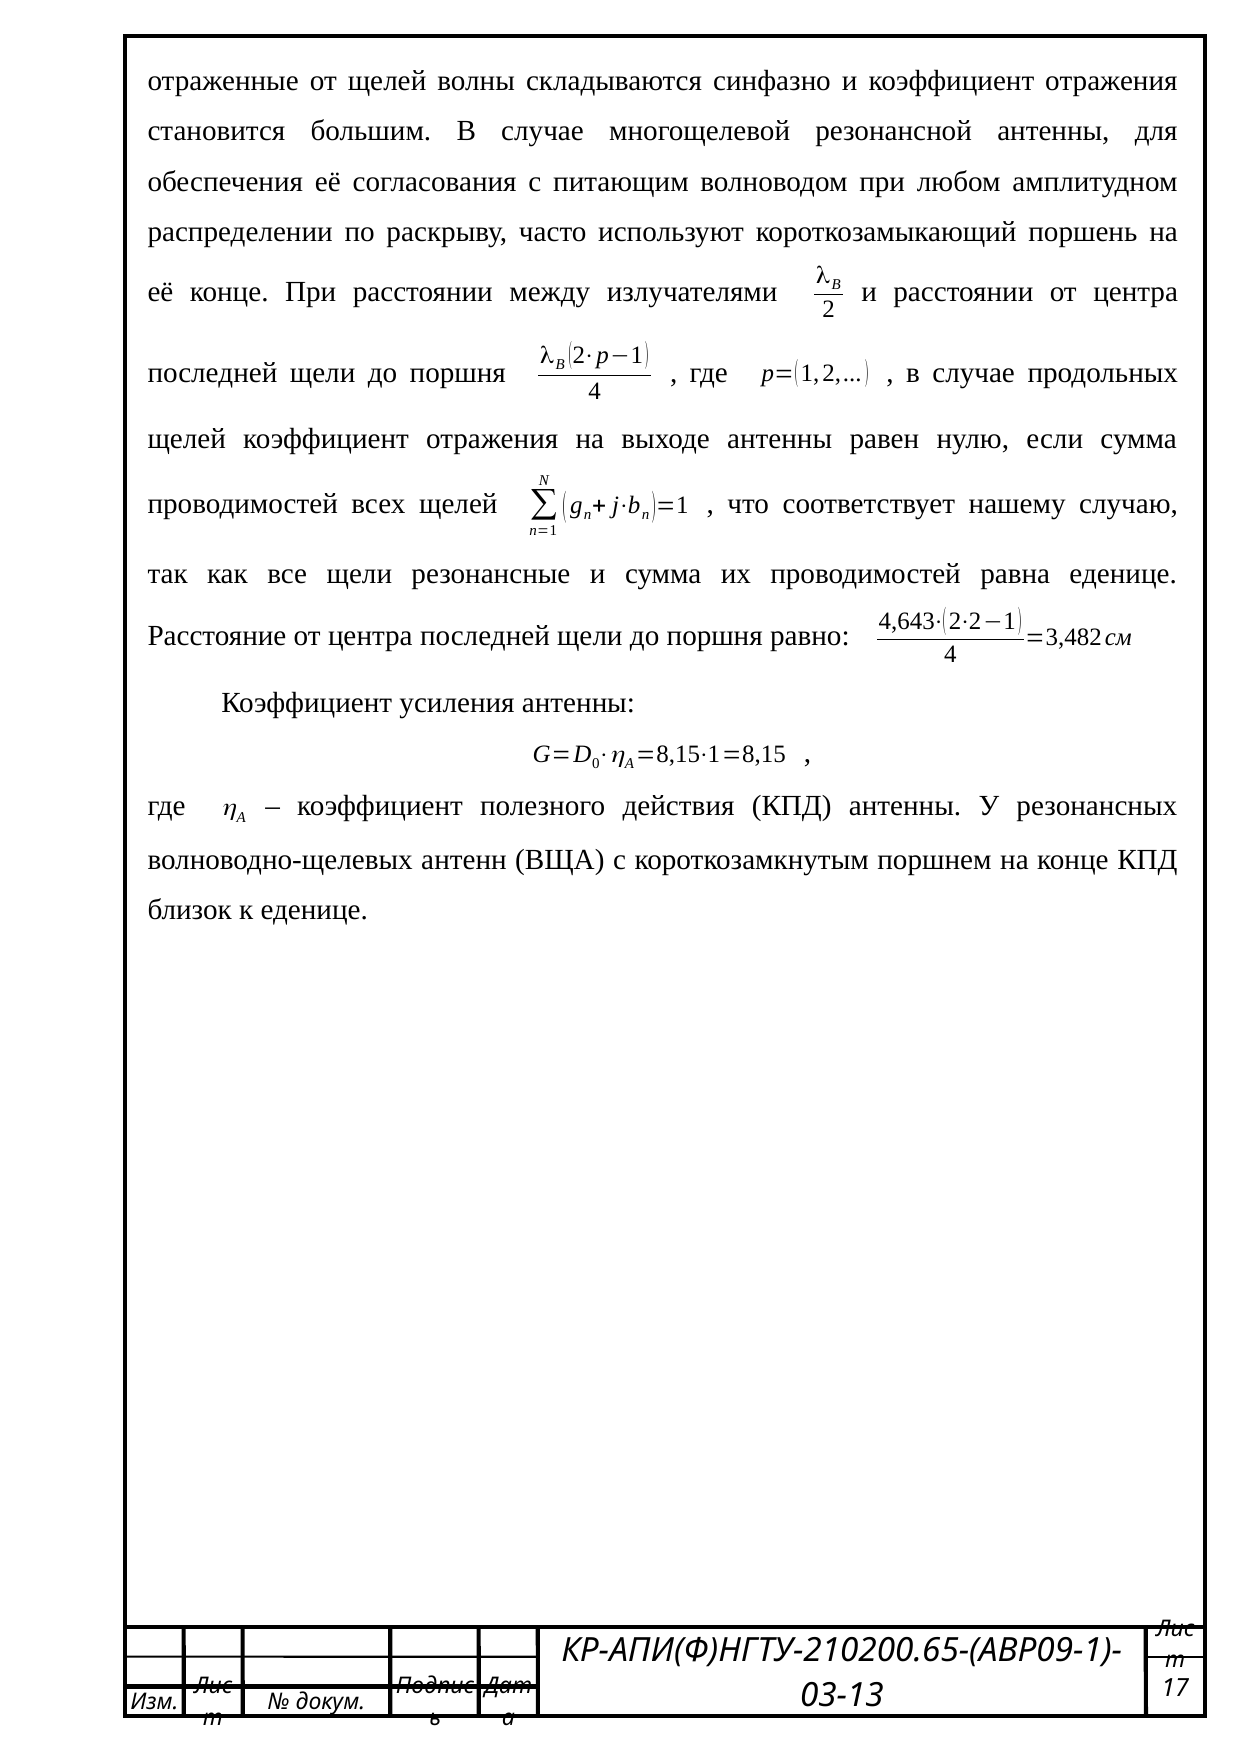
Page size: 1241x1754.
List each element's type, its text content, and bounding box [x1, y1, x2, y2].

text Коэффициент усиления антенны: [147, 685, 1178, 718]
text , [147, 735, 1178, 772]
text отраженные от щелей волны складываются синфазно и коэффициент отражения становится большим. В случае многощелевой резонансной антенны, для обеспечения её согласования с питающим волноводом при любом амплитудном распределении по раскрыву, часто используют короткозамыкающий поршень на её конце. При расстоянии между излучателями и расстоянии от центра последней щели до поршня , где , в случае продольных щелей коэффициент отражения на выходе антенны равен нулю, если сумма проводимостей всех щелей , что соответствует нашему случаю, так как все щели резонансные и сумма их проводимостей равна еденице. Расстояние от центра последней щели до поршня равно: [147, 63, 1178, 668]
text где – коэффициент полезного действия (КПД) антенны. У резонансных волноводно-щелевых антенн (ВЩА) с короткозамкнутым поршнем на конце КПД близок к еденице. [147, 788, 1178, 926]
